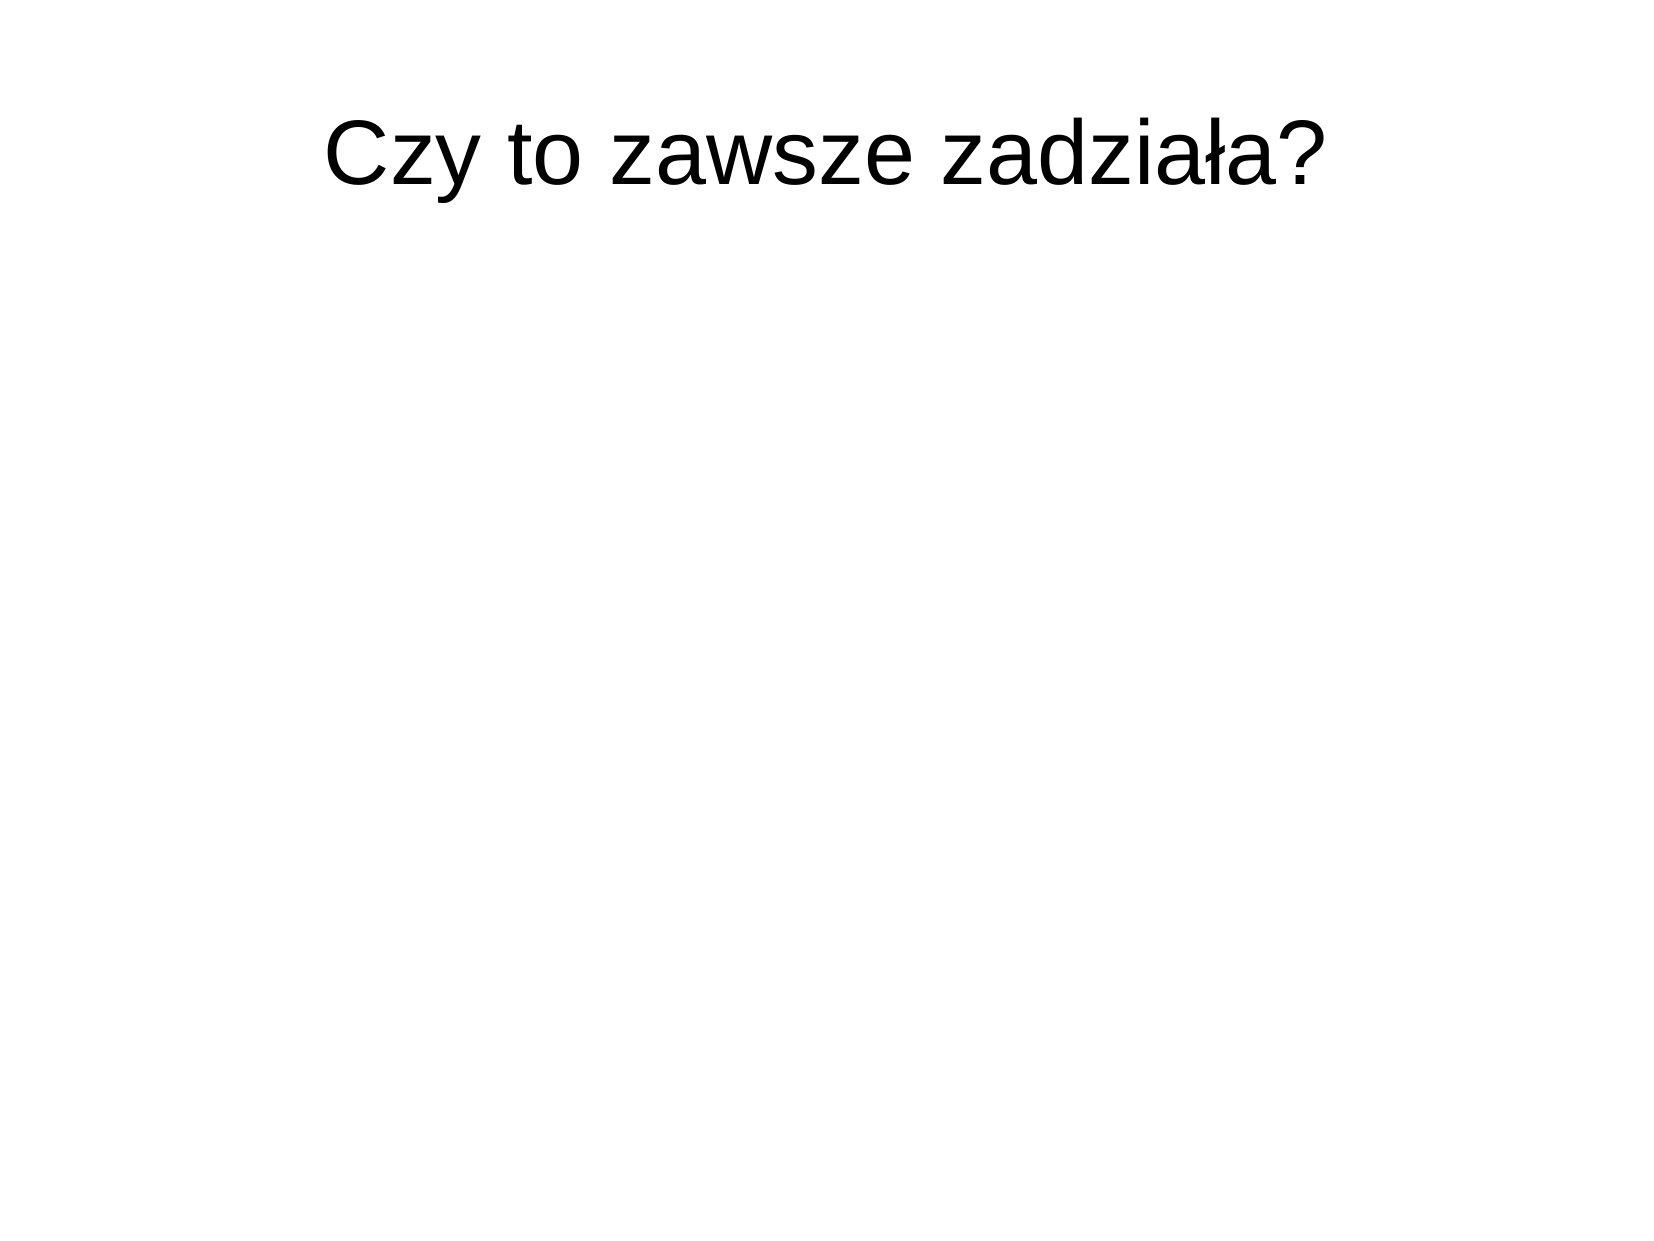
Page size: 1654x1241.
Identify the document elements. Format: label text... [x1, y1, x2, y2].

title Czy to zawsze zadziała? [82, 49, 1571, 257]
